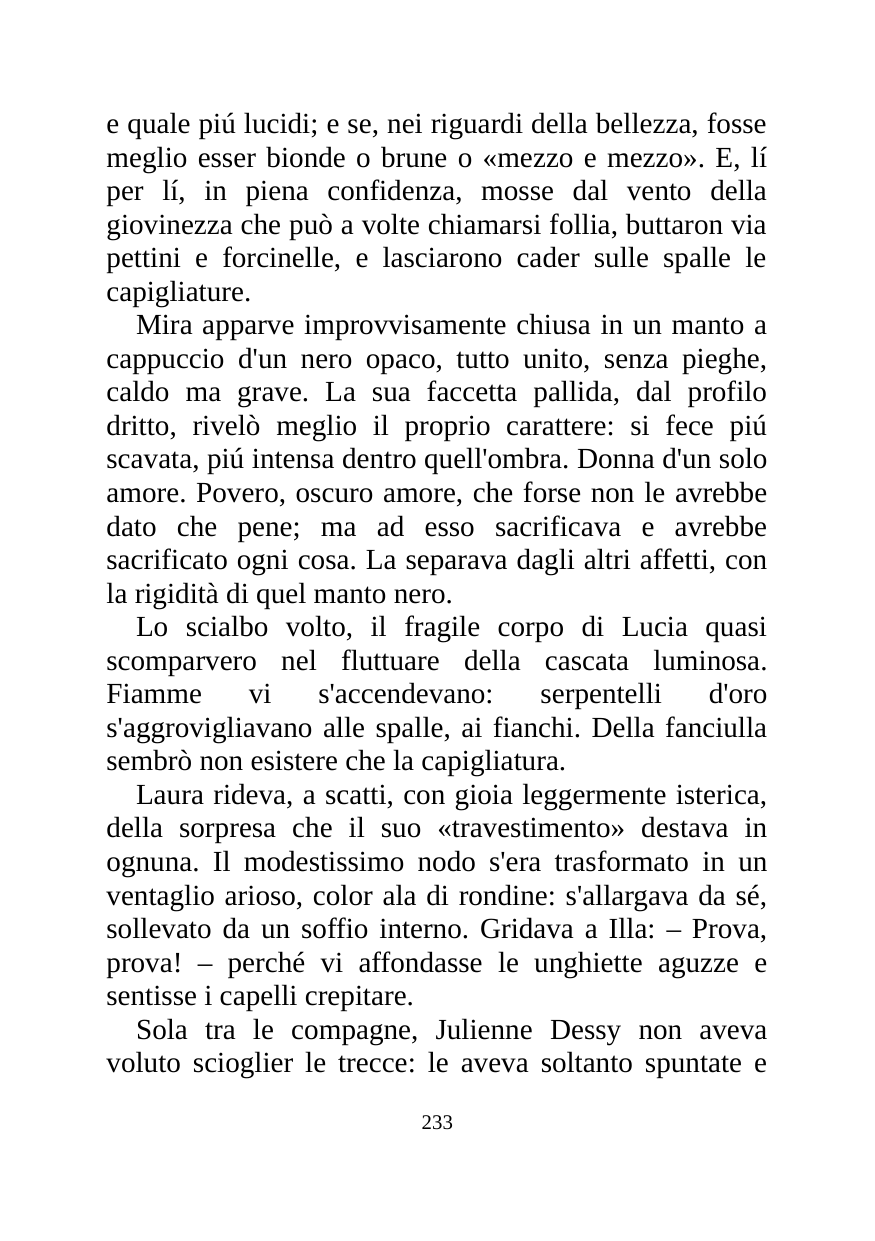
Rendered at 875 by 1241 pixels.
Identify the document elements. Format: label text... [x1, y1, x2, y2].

text Lo scialbo volto, il fragile corpo di Lucia quasi scomparvero nel fluttuare della cascata luminosa. Fiamme vi s'accendevano: serpentelli d'oro s'aggrovigliavano alle spalle, ai fianchi. Della fanciulla sembrò non esistere che la capigliatura. [106, 609, 768, 777]
text e quale piú lucidi; e se, nei riguardi della bellezza, fosse meglio esser bionde o brune o «mezzo e mezzo». E, lí per lí, in piena confidenza, mosse dal vento della giovinezza che può a volte chiamarsi follia, buttaron via pettini e forcinelle, e lasciarono cader sulle spalle le capigliature. [106, 106, 768, 307]
text Laura rideva, a scatti, con gioia leggermente isterica, della sorpresa che il suo «travestimento» destava in ognuna. Il modestissimo nodo s'era trasformato in un ventaglio arioso, color ala di rondine: s'allargava da sé, sollevato da un soffio interno. Gridava a Illa: – Prova, prova! – perché vi affondasse le unghiette aguzze e sentisse i capelli crepitare. [106, 777, 768, 1012]
text Sola tra le compagne, Julienne Dessy non aveva voluto scioglier le trecce: le aveva soltanto spuntate e [106, 1012, 768, 1079]
text Mira apparve improvvisamente chiusa in un manto a cappuccio d'un nero opaco, tutto unito, senza pieghe, caldo ma grave. La sua faccetta pallida, dal profilo dritto, rivelò meglio il proprio carattere: si fece piú scavata, piú intensa dentro quell'ombra. Donna d'un solo amore. Povero, oscuro amore, che forse non le avrebbe dato che pene; ma ad esso sacrificava e avrebbe sacrificato ogni cosa. La separava dagli altri affetti, con la rigidità di quel manto nero. [106, 307, 768, 609]
